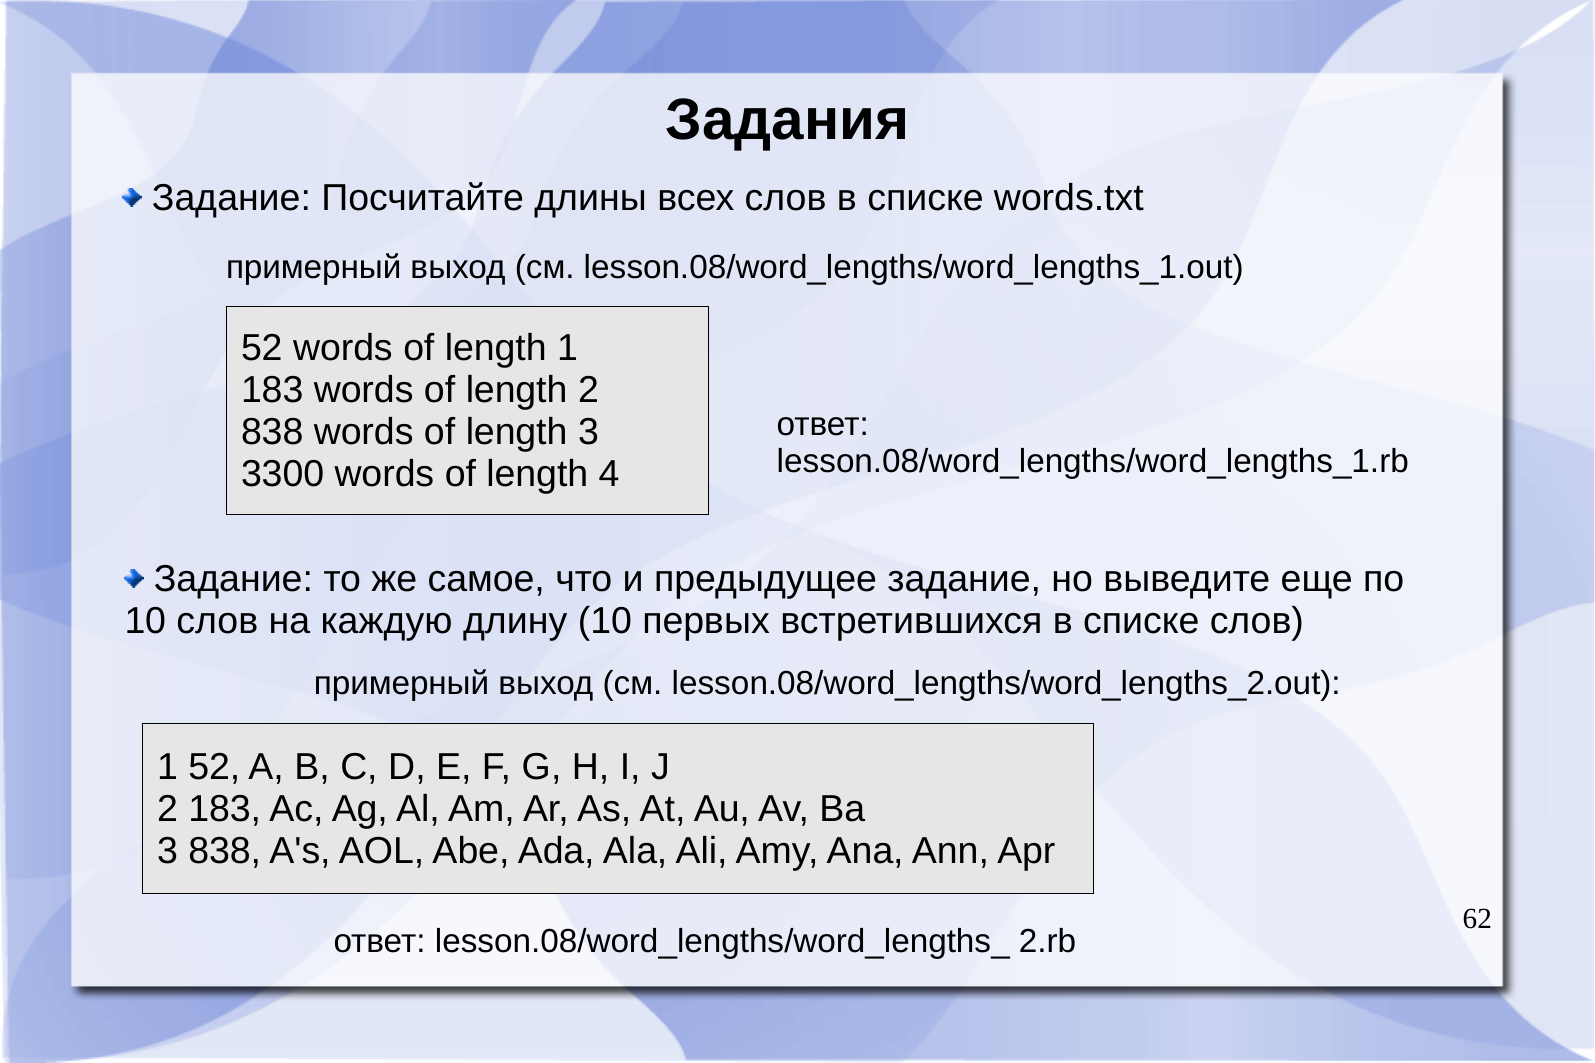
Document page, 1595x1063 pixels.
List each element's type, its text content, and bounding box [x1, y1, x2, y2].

text_box ответ: lesson.08/word_lengths/word_lengths_ 2.rb [318, 915, 1093, 968]
text_box 52 words of length 1 183 words of length 2 838 words of length 3 3300 words of length 4 [226, 306, 709, 515]
text_box 1 52, A, B, C, D, E, F, G, H, I, J 2 183, Ac, Ag, Al, Am, Ar, As, At, Au, Av, Ba 3 838, A's, AOL, Abe, Ada, Ala, Ali, Amy, Ana, Ann, Apr [142, 723, 1094, 894]
text_box Задание: то же самое, что и предыдущее задание, но выведите еще по 10 слов на каждую длину (10 первых встретившихся в списке слов) [109, 550, 1444, 650]
text_box примерный выход (см. lesson.08/word_lengths/word_lengths_1.out) [211, 240, 1261, 293]
text_box Задание: Посчитайте длины всех слов в списке words.txt [107, 169, 1161, 226]
text_box примерный выход (см. lesson.08/word_lengths/word_lengths_2.out): [290, 657, 1358, 710]
picture [0, 0, 1595, 1063]
title Задания [75, 75, 1501, 164]
text_box ответ: lesson.08/word_lengths/word_lengths_1.rb [761, 398, 1425, 488]
